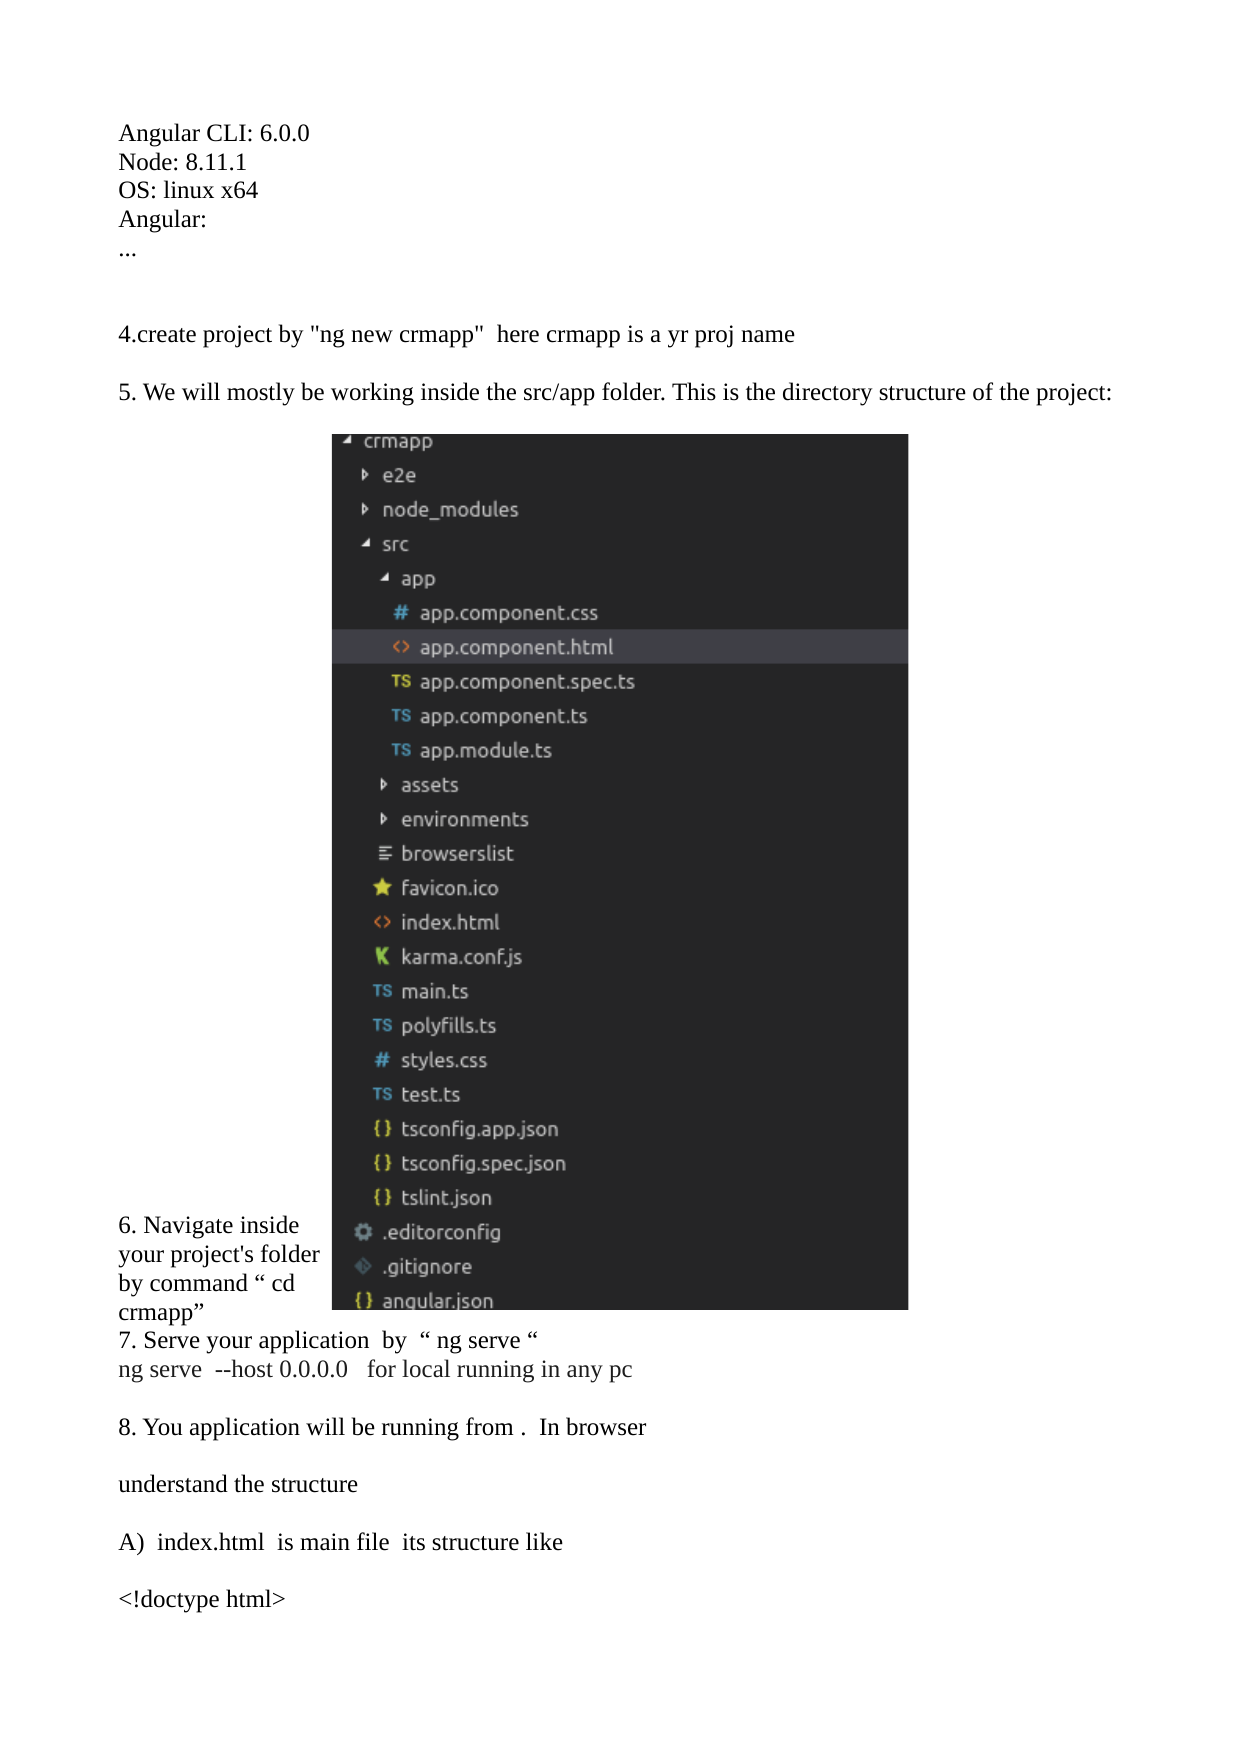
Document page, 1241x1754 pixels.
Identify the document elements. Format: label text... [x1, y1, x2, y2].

text 4.create project by "ng new crmapp" here crmapp is a yr proj name [118, 319, 1122, 348]
picture [331, 434, 909, 1310]
text Angular CLI: 6.0.0 [118, 118, 1122, 147]
text 8. You application will be running from . In browser [118, 1412, 1122, 1441]
text understand the structure [118, 1469, 1122, 1498]
text A) index.html is main file its structure like [118, 1527, 1122, 1556]
text ng serve --host 0.0.0.0 for local running in any pc [118, 1354, 1122, 1383]
text 7. Serve your application by “ ng serve “ [118, 1326, 1122, 1354]
text 6. Navigate inside your project's folder by command “ cd crmapp” [118, 1211, 1122, 1326]
text Angular: [118, 204, 1122, 233]
text Node: 8.11.1 [118, 147, 1122, 176]
text OS: linux x64 [118, 176, 1122, 204]
text 5. We will mostly be working inside the src/app folder. This is the directory structure of the project: [118, 377, 1122, 406]
text <!doctype html> [118, 1584, 1122, 1613]
text ... [118, 233, 1122, 262]
